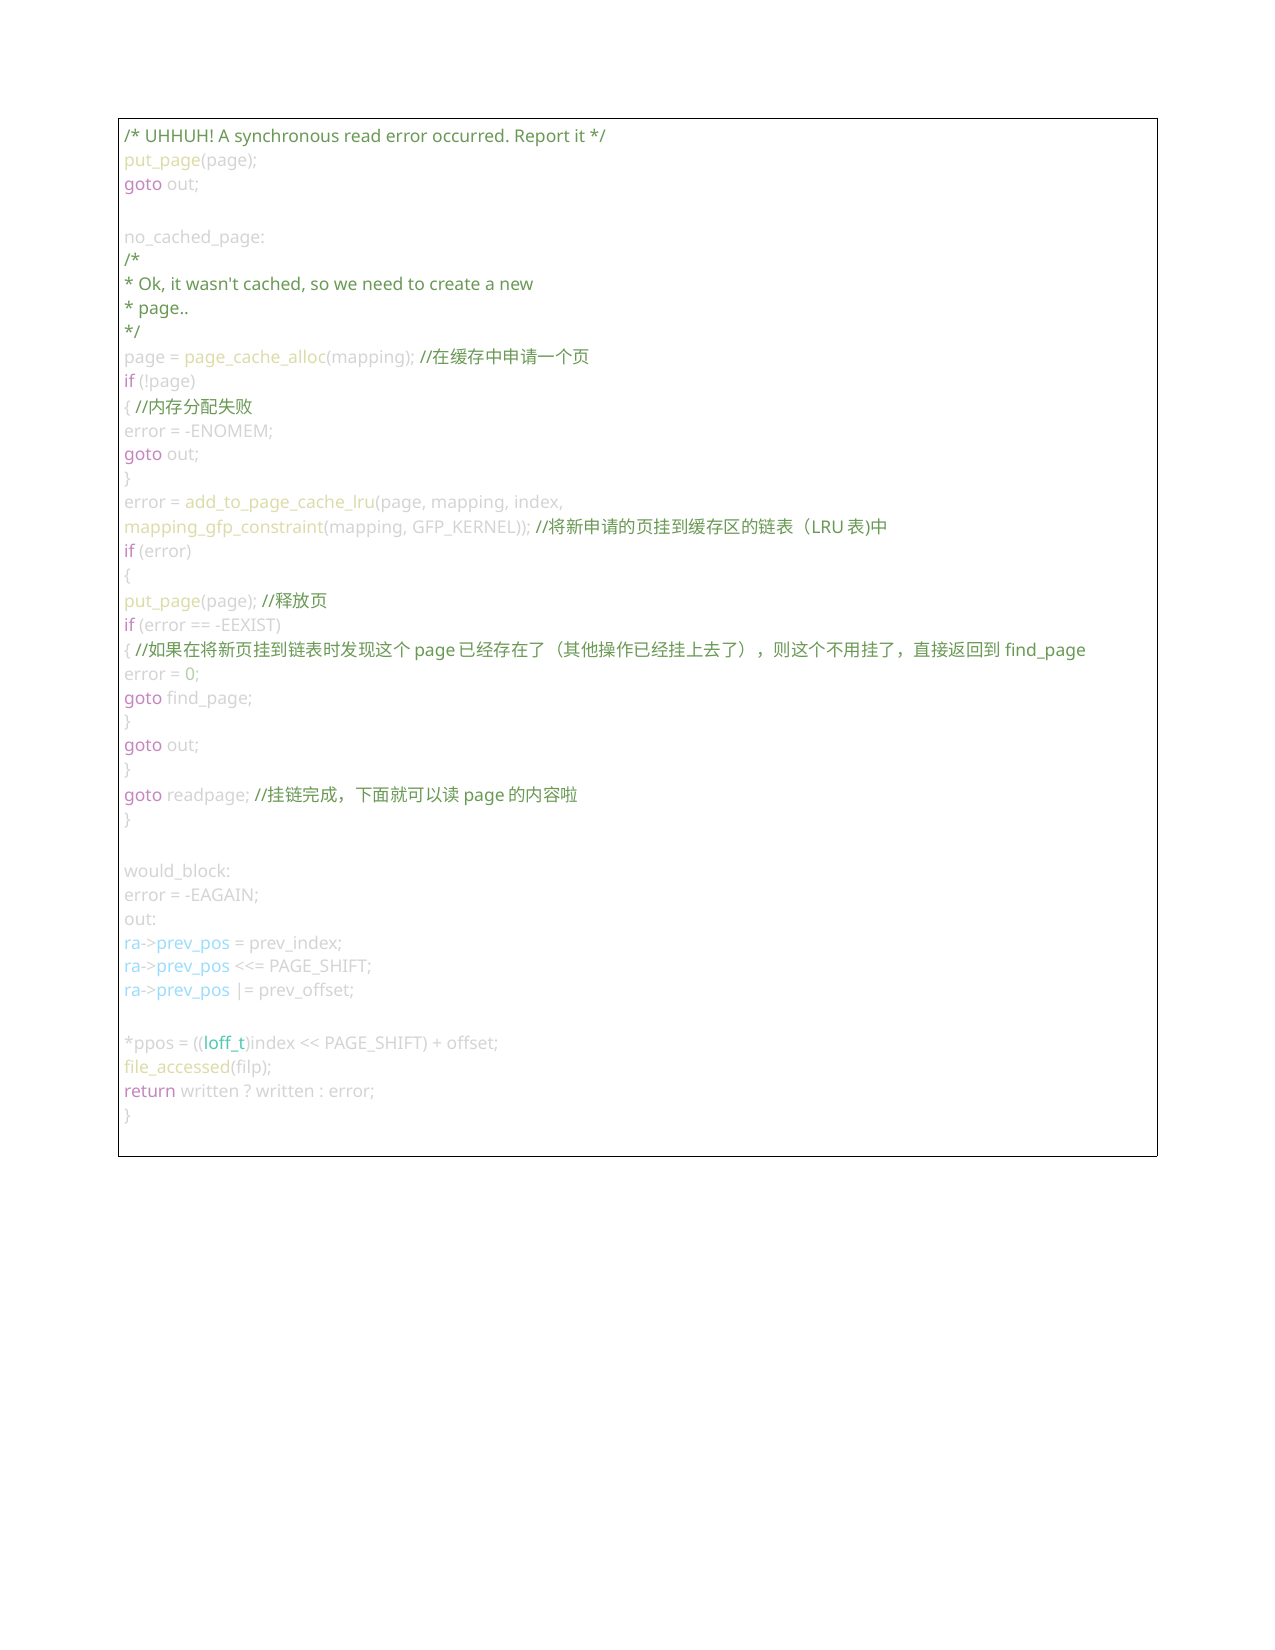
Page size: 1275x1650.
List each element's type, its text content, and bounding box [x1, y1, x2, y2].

table_header /* UHHUH! A synchronous read error occurred. Report it */ put_page(page); goto out; no_cached_page: /* * Ok, it wasn't cached, so we need to create a new * page.. */ page = page_cache_alloc(mapping); //在缓存中申请一个页 if (!page) { //内存分配失败 error = -ENOMEM; goto out; } error = add_to_page_cache_lru(page, mapping, index, mapping_gfp_constraint(mapping, GFP_KERNEL)); //将新申请的页挂到缓存区的链表（LRU表)中 if (error) { put_page(page); //释放页 if (error == -EEXIST) { //如果在将新页挂到链表时发现这个page已经存在了（其他操作已经挂上去了），则这个不用挂了，直接返回到find_page error = 0; goto find_page; } goto out; } goto readpage; //挂链完成，下面就可以读page的内容啦 } would_block: error = -EAGAIN; out: ra->prev_pos = prev_index; ra->prev_pos <<= PAGE_SHIFT; ra->prev_pos |= prev_offset; *ppos = ((loff_t)index << PAGE_SHIFT) + offset; file_accessed(filp); return written ? written : error; } [119, 119, 1157, 1156]
